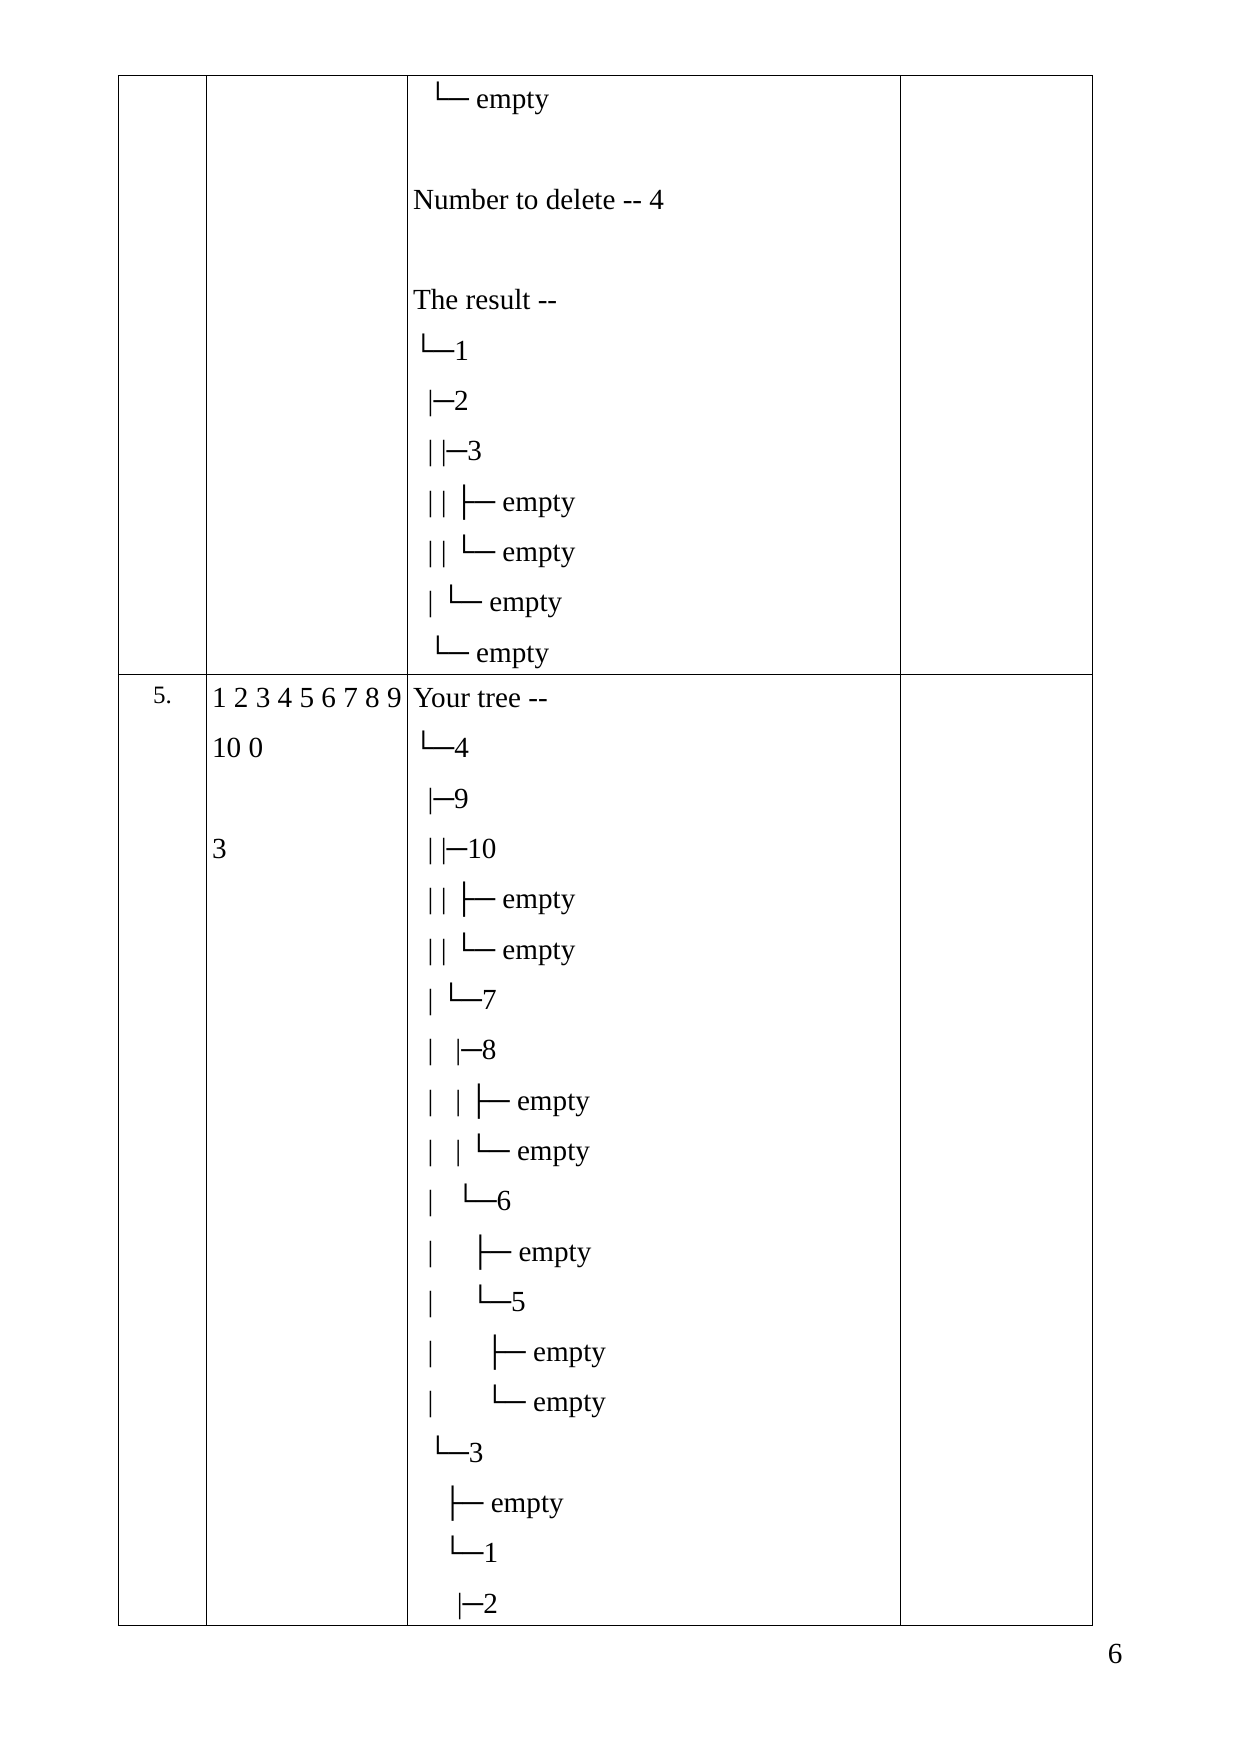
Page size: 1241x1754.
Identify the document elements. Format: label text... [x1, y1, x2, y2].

table_cell Your tree -- └─4 |─9 | |─10 | | ├─ empty | | └─ empty | └─7 | |─8 | | ├─ empty | | └─ empty | └─6 | ├─ empty | └─5 | ├─ empty | └─ empty └─3 ├─ empty └─1 |─2 [408, 675, 900, 1625]
table_cell 1 2 3 4 5 6 7 8 9 10 0 3 [207, 675, 407, 1625]
table_cell [119, 76, 206, 674]
table_cell └─ empty Number to delete -- 4 The result -- └─1 |─2 | |─3 | | ├─ empty | | └─ empty | └─ empty └─ empty [408, 76, 900, 674]
table_cell [207, 76, 407, 674]
table_cell [901, 76, 1092, 674]
table_cell 5. [119, 675, 206, 1625]
table_cell [901, 675, 1092, 1625]
